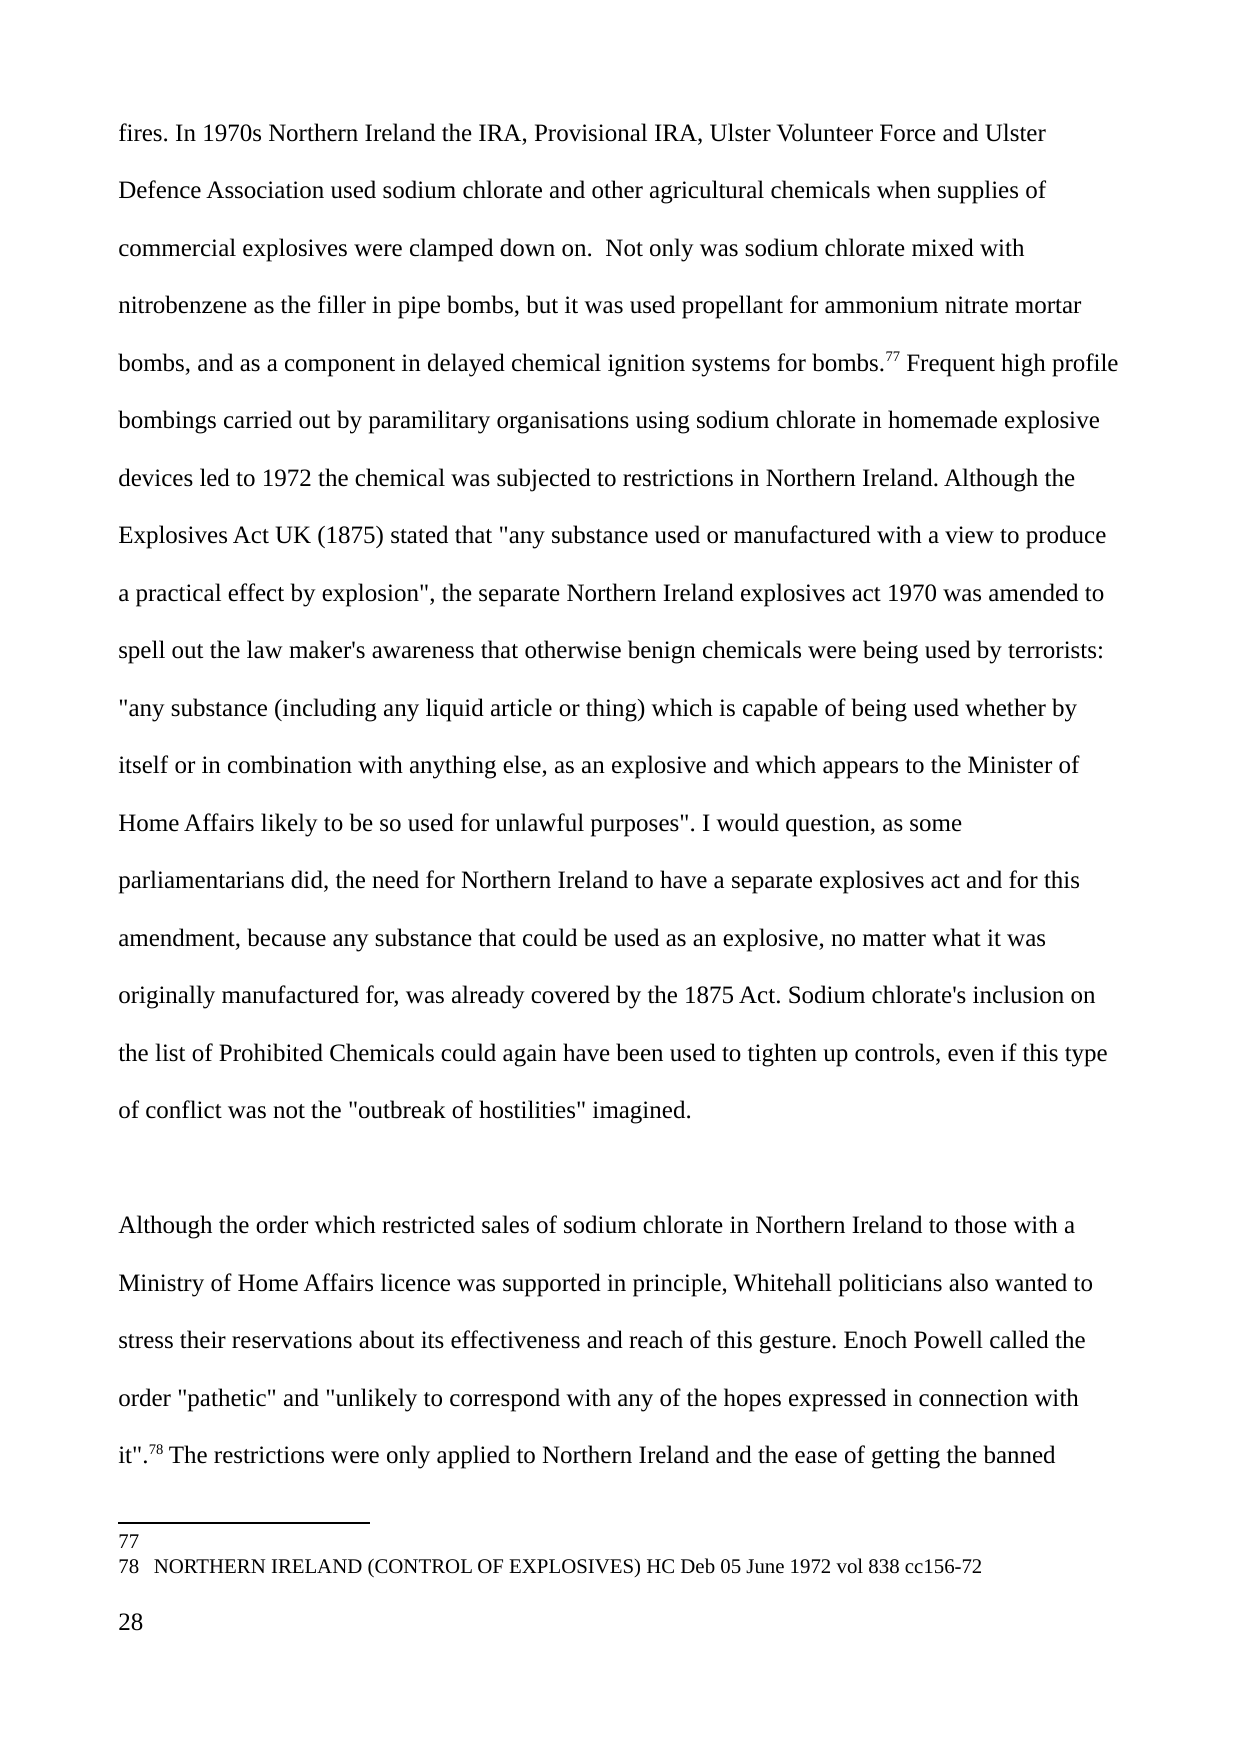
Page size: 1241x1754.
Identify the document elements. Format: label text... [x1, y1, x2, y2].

text NORTHERN IRELAND (CONTROL OF EXPLOSIVES) HC Deb 05 June 1972 vol 838 cc156-72 [118, 1553, 1122, 1578]
text Although the order which restricted sales of sodium chlorate in Northern Ireland to those with a Ministry of Home Affairs licence was supported in principle, Whitehall politicians also wanted to stress their reservations about its effectiveness and reach of this gesture. Enoch Powell called the order "pathetic" and "unlikely to correspond with any of the hopes expressed in connection with it". The restrictions were only applied to Northern Ireland and the ease of getting the banned [118, 1211, 1122, 1469]
text fires. In 1970s Northern Ireland the IRA, Provisional IRA, Ulster Volunteer Force and Ulster Defence Association used sodium chlorate and other agricultural chemicals when supplies of commercial explosives were clamped down on. Not only was sodium chlorate mixed with nitrobenzene as the filler in pipe bombs, but it was used propellant for ammonium nitrate mortar bombs, and as a component in delayed chemical ignition systems for bombs. Frequent high profile bombings carried out by paramilitary organisations using sodium chlorate in homemade explosive devices led to 1972 the chemical was subjected to restrictions in Northern Ireland. Although the Explosives Act UK (1875) stated that "any substance used or manufactured with a view to produce a practical effect by explosion", the separate Northern Ireland explosives act 1970 was amended to spell out the law maker's awareness that otherwise benign chemicals were being used by terrorists: "any substance (including any liquid article or thing) which is capable of being used whether by itself or in combination with anything else, as an explosive and which appears to the Minister of Home Affairs likely to be so used for unlawful purposes". I would question, as some parliamentarians did, the need for Northern Ireland to have a separate explosives act and for this amendment, because any substance that could be used as an explosive, no matter what it was originally manufactured for, was already covered by the 1875 Act. Sodium chlorate's inclusion on the list of Prohibited Chemicals could again have been used to tighten up controls, even if this type of conflict was not the "outbreak of hostilities" imagined. [118, 118, 1122, 1124]
